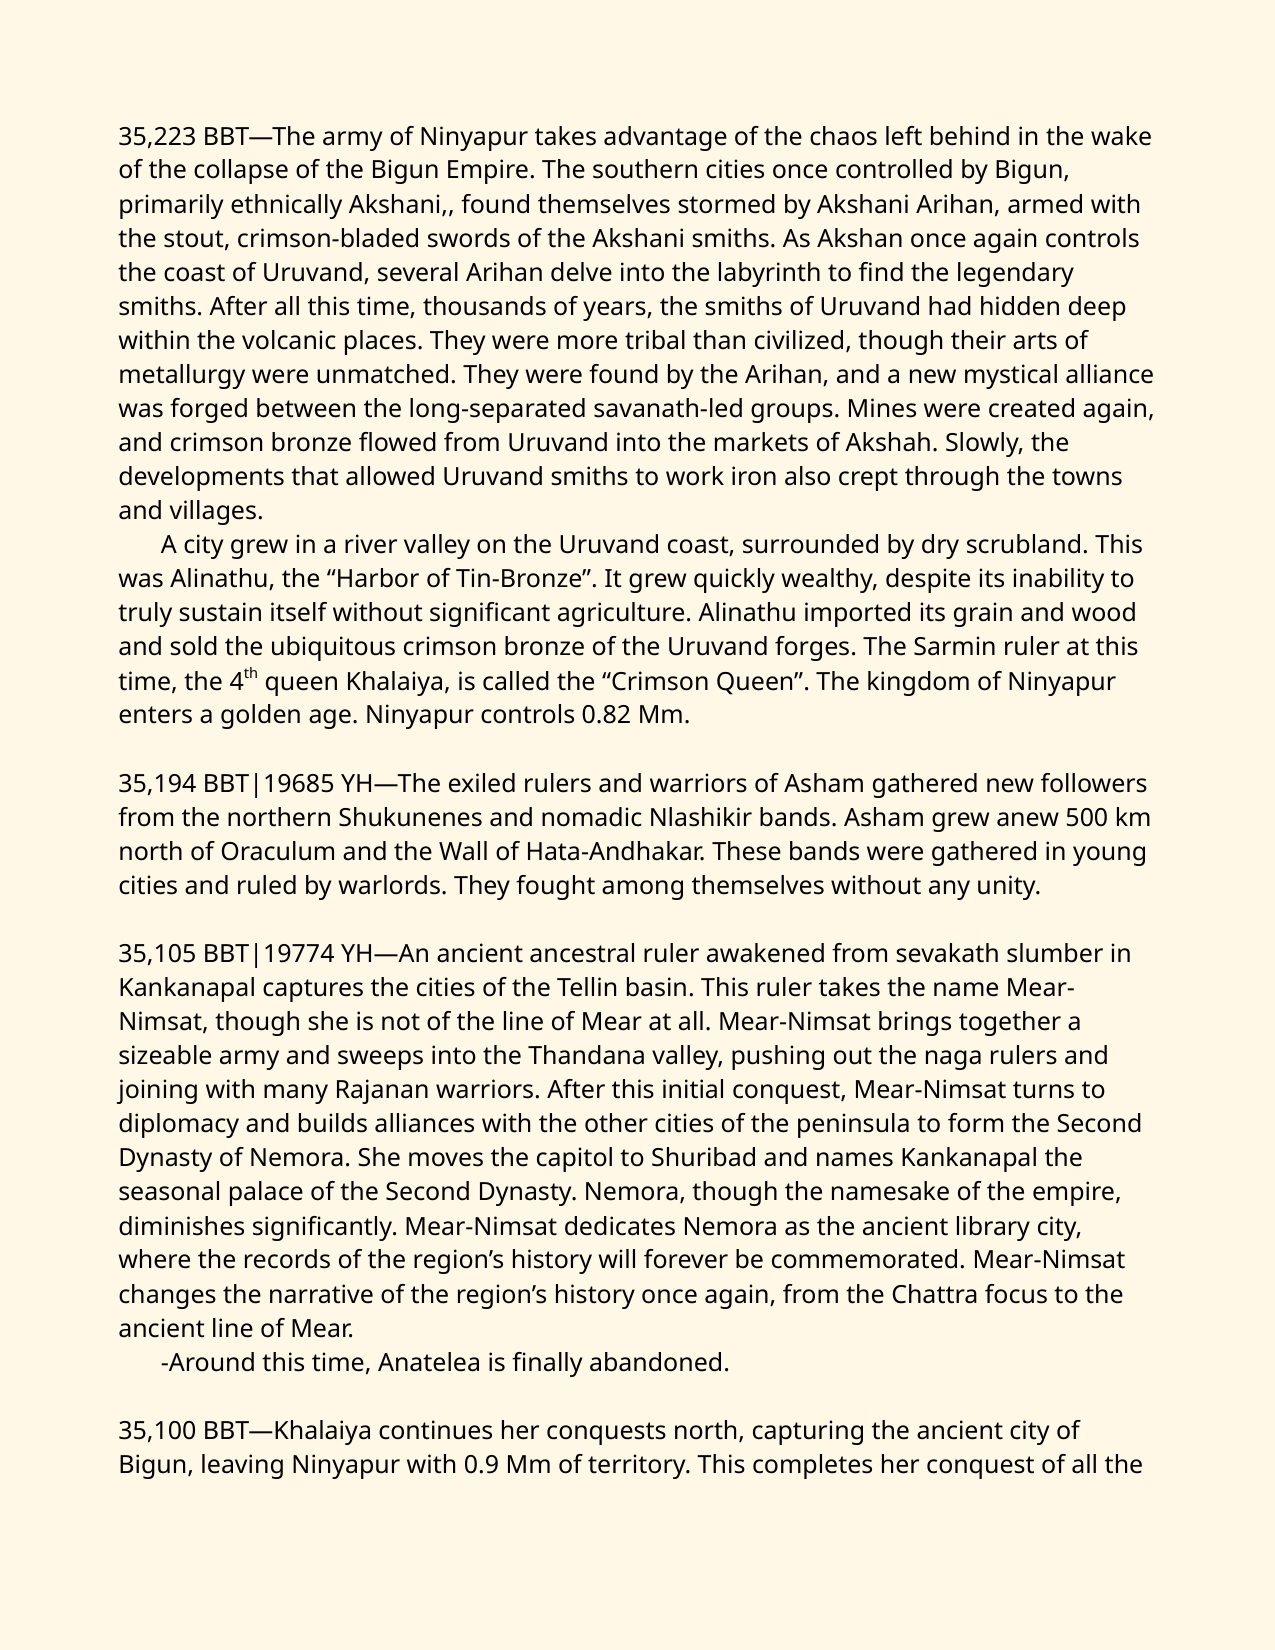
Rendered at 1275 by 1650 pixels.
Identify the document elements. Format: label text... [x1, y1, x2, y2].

text 35,105 BBT|19774 YH—An ancient ancestral ruler awakened from sevakath slumber in Kankanapal captures the cities of the Tellin basin. This ruler takes the name Mear-Nimsat, though she is not of the line of Mear at all. Mear-Nimsat brings together a sizeable army and sweeps into the Thandana valley, pushing out the naga rulers and joining with many Rajanan warriors. After this initial conquest, Mear-Nimsat turns to diplomacy and builds alliances with the other cities of the peninsula to form the Second Dynasty of Nemora. She moves the capitol to Shuribad and names Kankanapal the seasonal palace of the Second Dynasty. Nemora, though the namesake of the empire, diminishes significantly. Mear-Nimsat dedicates Nemora as the ancient library city, where the records of the region’s history will forever be commemorated. Mear-Nimsat changes the narrative of the region’s history once again, from the Chattra focus to the ancient line of Mear. [118, 936, 1157, 1344]
text 35,100 BBT—Khalaiya continues her conquests north, capturing the ancient city of Bigun, leaving Ninyapur with 0.9 Mm of territory. This completes her conquest of all the [118, 1412, 1157, 1481]
text A city grew in a river valley on the Uruvand coast, surrounded by dry scrubland. This was Alinathu, the “Harbor of Tin-Bronze”. It grew quickly wealthy, despite its inability to truly sustain itself without significant agriculture. Alinathu imported its grain and wood and sold the ubiquitous crimson bronze of the Uruvand forges. The Sarmin ruler at this time, the 4th queen Khalaiya, is called the “Crimson Queen”. The kingdom of Ninyapur enters a golden age. Ninyapur controls 0.82 Mm. [118, 527, 1157, 731]
text -Around this time, Anatelea is finally abandoned. [118, 1344, 1157, 1378]
text 35,194 BBT|19685 YH—The exiled rulers and warriors of Asham gathered new followers from the northern Shukunenes and nomadic Nlashikir bands. Asham grew anew 500 km north of Oraculum and the Wall of Hata-Andhakar. These bands were gathered in young cities and ruled by warlords. They fought among themselves without any unity. [118, 765, 1157, 902]
text 35,223 BBT—The army of Ninyapur takes advantage of the chaos left behind in the wake of the collapse of the Bigun Empire. The southern cities once controlled by Bigun, primarily ethnically Akshani,, found themselves stormed by Akshani Arihan, armed with the stout, crimson-bladed swords of the Akshani smiths. As Akshan once again controls the coast of Uruvand, several Arihan delve into the labyrinth to find the legendary smiths. After all this time, thousands of years, the smiths of Uruvand had hidden deep within the volcanic places. They were more tribal than civilized, though their arts of metallurgy were unmatched. They were found by the Arihan, and a new mystical alliance was forged between the long-separated savanath-led groups. Mines were created again, and crimson bronze flowed from Uruvand into the markets of Akshah. Slowly, the developments that allowed Uruvand smiths to work iron also crept through the towns and villages. [118, 118, 1157, 527]
